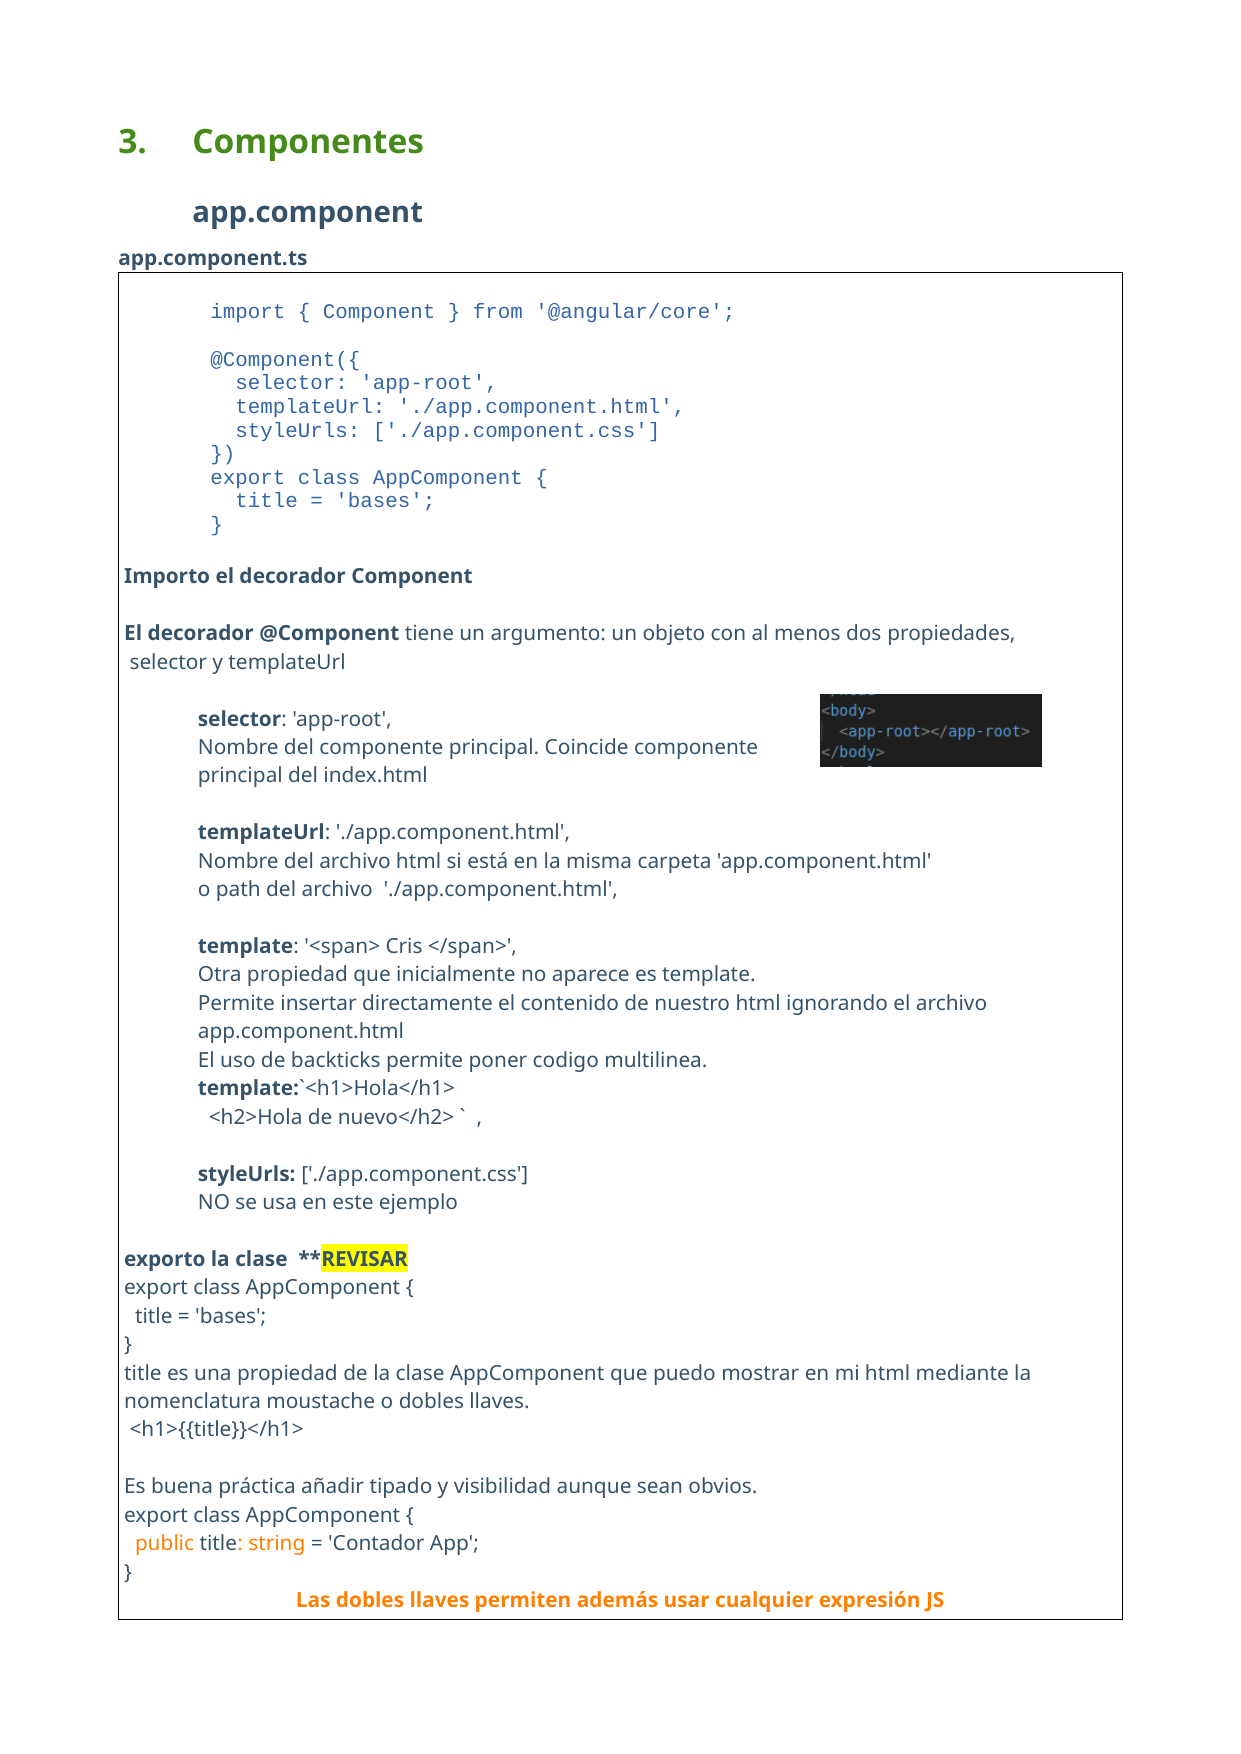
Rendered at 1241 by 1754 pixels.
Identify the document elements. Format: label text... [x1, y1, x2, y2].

table_header import { Component } from '@angular/core'; @Component({ selector: 'app-root', templateUrl: './app.component.html', styleUrls: ['./app.component.css'] }) export class AppComponent { title = 'bases'; } Importo el decorador Component El decorador @Component tiene un argumento: un objeto con al menos dos propiedades, selector y templateUrl selector: 'app-root', Nombre del componente principal. Coincide componente principal del index.html templateUrl: './app.component.html', Nombre del archivo html si está en la misma carpeta 'app.component.html' o path del archivo './app.component.html', template: '<span> Cris </span>', Otra propiedad que inicialmente no aparece es template. Permite insertar directamente el contenido de nuestro html ignorando el archivo app.component.html El uso de backticks permite poner codigo multilinea. template:`<h1>Hola</h1> <h2>Hola de nuevo</h2> ` , styleUrls: ['./app.component.css'] NO se usa en este ejemplo exporto la clase **REVISAR export class AppComponent { title = 'bases'; } title es una propiedad de la clase AppComponent que puedo mostrar en mi html mediante la nomenclatura moustache o dobles llaves. <h1>{{title}}</h1> Es buena práctica añadir tipado y visibilidad aunque sean obvios. export class AppComponent { public title: string = 'Contador App'; } Las dobles llaves permiten además usar cualquier expresión JS [119, 273, 1122, 1619]
subtitle app.component [118, 191, 1122, 231]
subtitle Componentes [118, 118, 1122, 164]
text app.component.ts [118, 243, 1122, 272]
picture [820, 694, 1042, 767]
